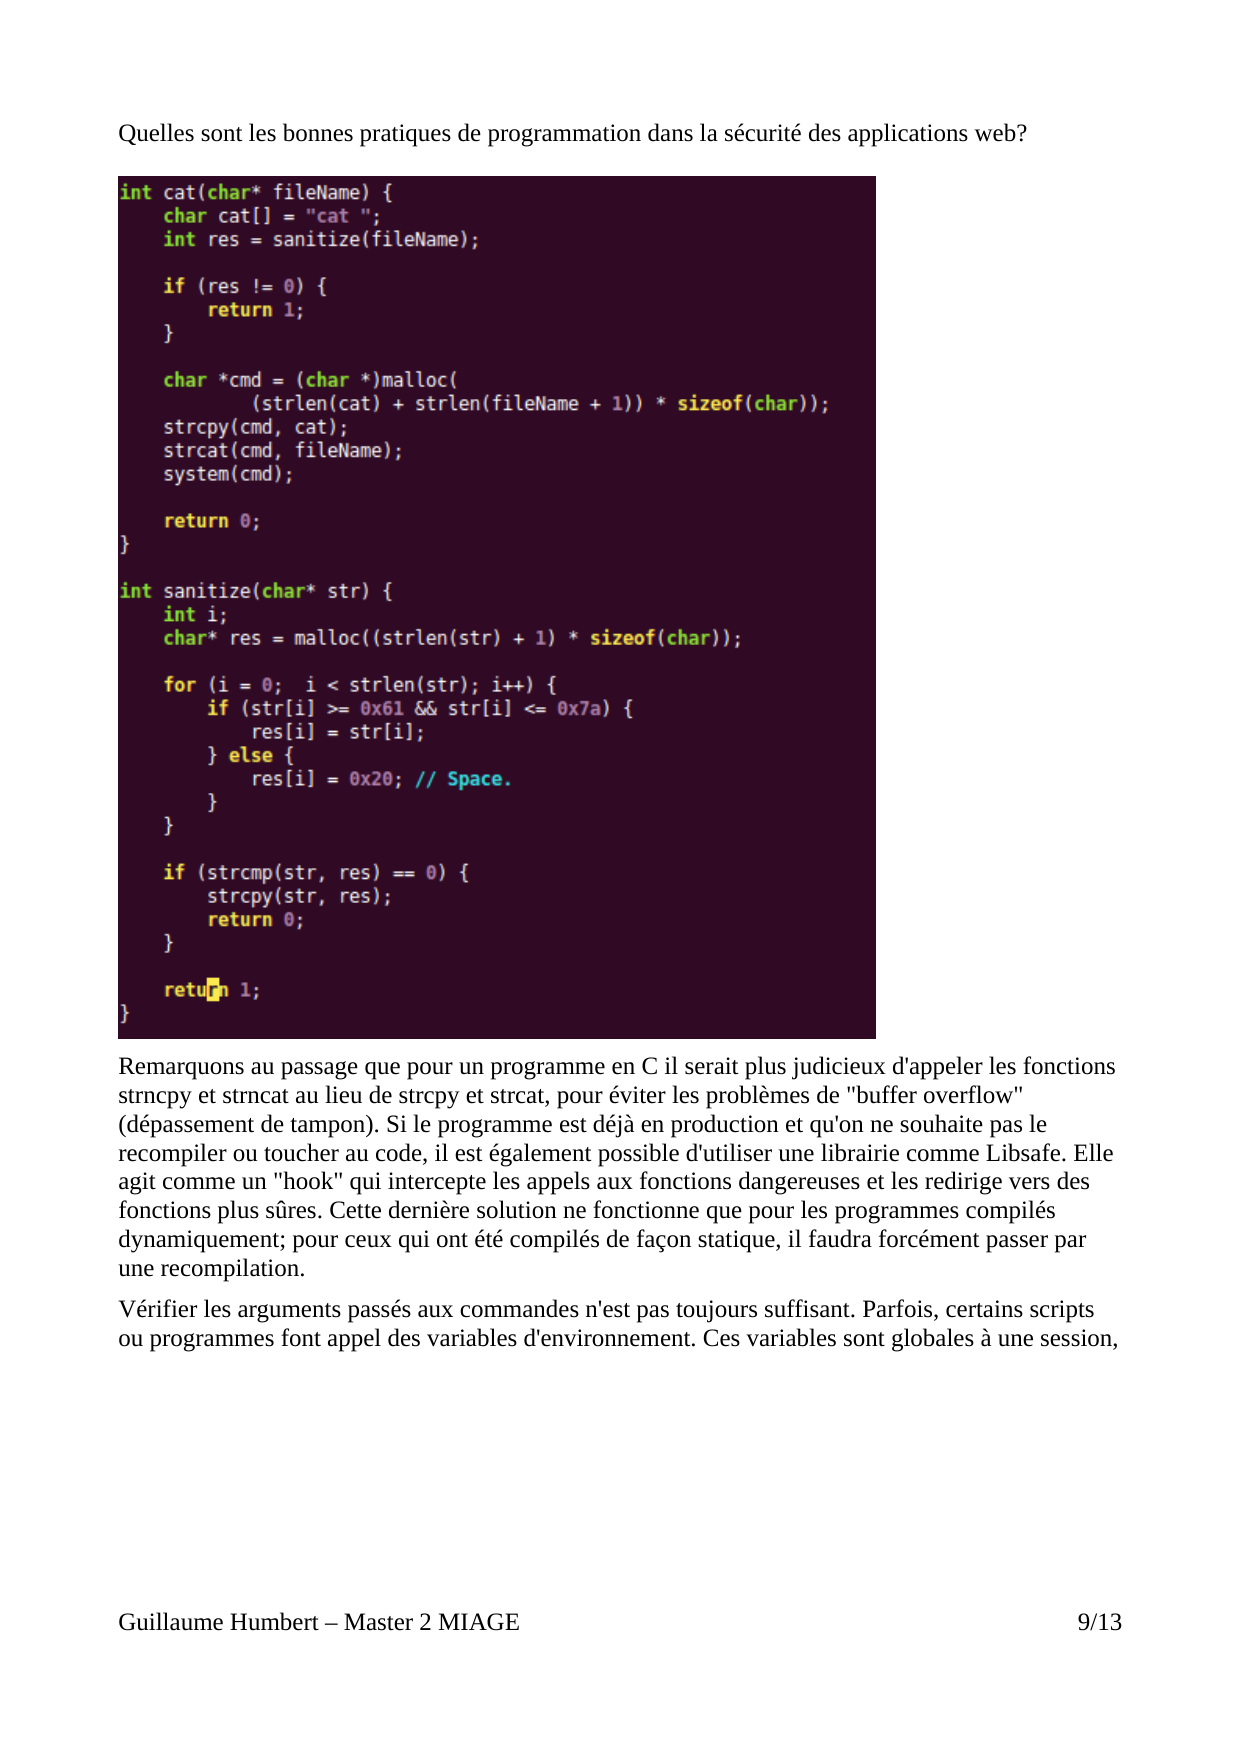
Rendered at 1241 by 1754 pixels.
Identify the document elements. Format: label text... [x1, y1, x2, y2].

text Vérifier les arguments passés aux commandes n'est pas toujours suffisant. Parfois, certains scripts ou programmes font appel des variables d'environnement. Ces variables sont globales à une session, [118, 1294, 1122, 1351]
picture [118, 176, 876, 1039]
text Remarquons au passage que pour un programme en C il serait plus judicieux d'appeler les fonctions strncpy et strncat au lieu de strcpy et strcat, pour éviter les problèmes de "buffer overflow" (dépassement de tampon). Si le programme est déjà en production et qu'on ne souhaite pas le recompiler ou toucher au code, il est également possible d'utiliser une librairie comme Libsafe. Elle agit comme un "hook" qui intercepte les appels aux fonctions dangereuses et les redirige vers des fonctions plus sûres. Cette dernière solution ne fonctionne que pour les programmes compilés dynamiquement; pour ceux qui ont été compilés de façon statique, il faudra forcément passer par une recompilation. [118, 1051, 1122, 1281]
